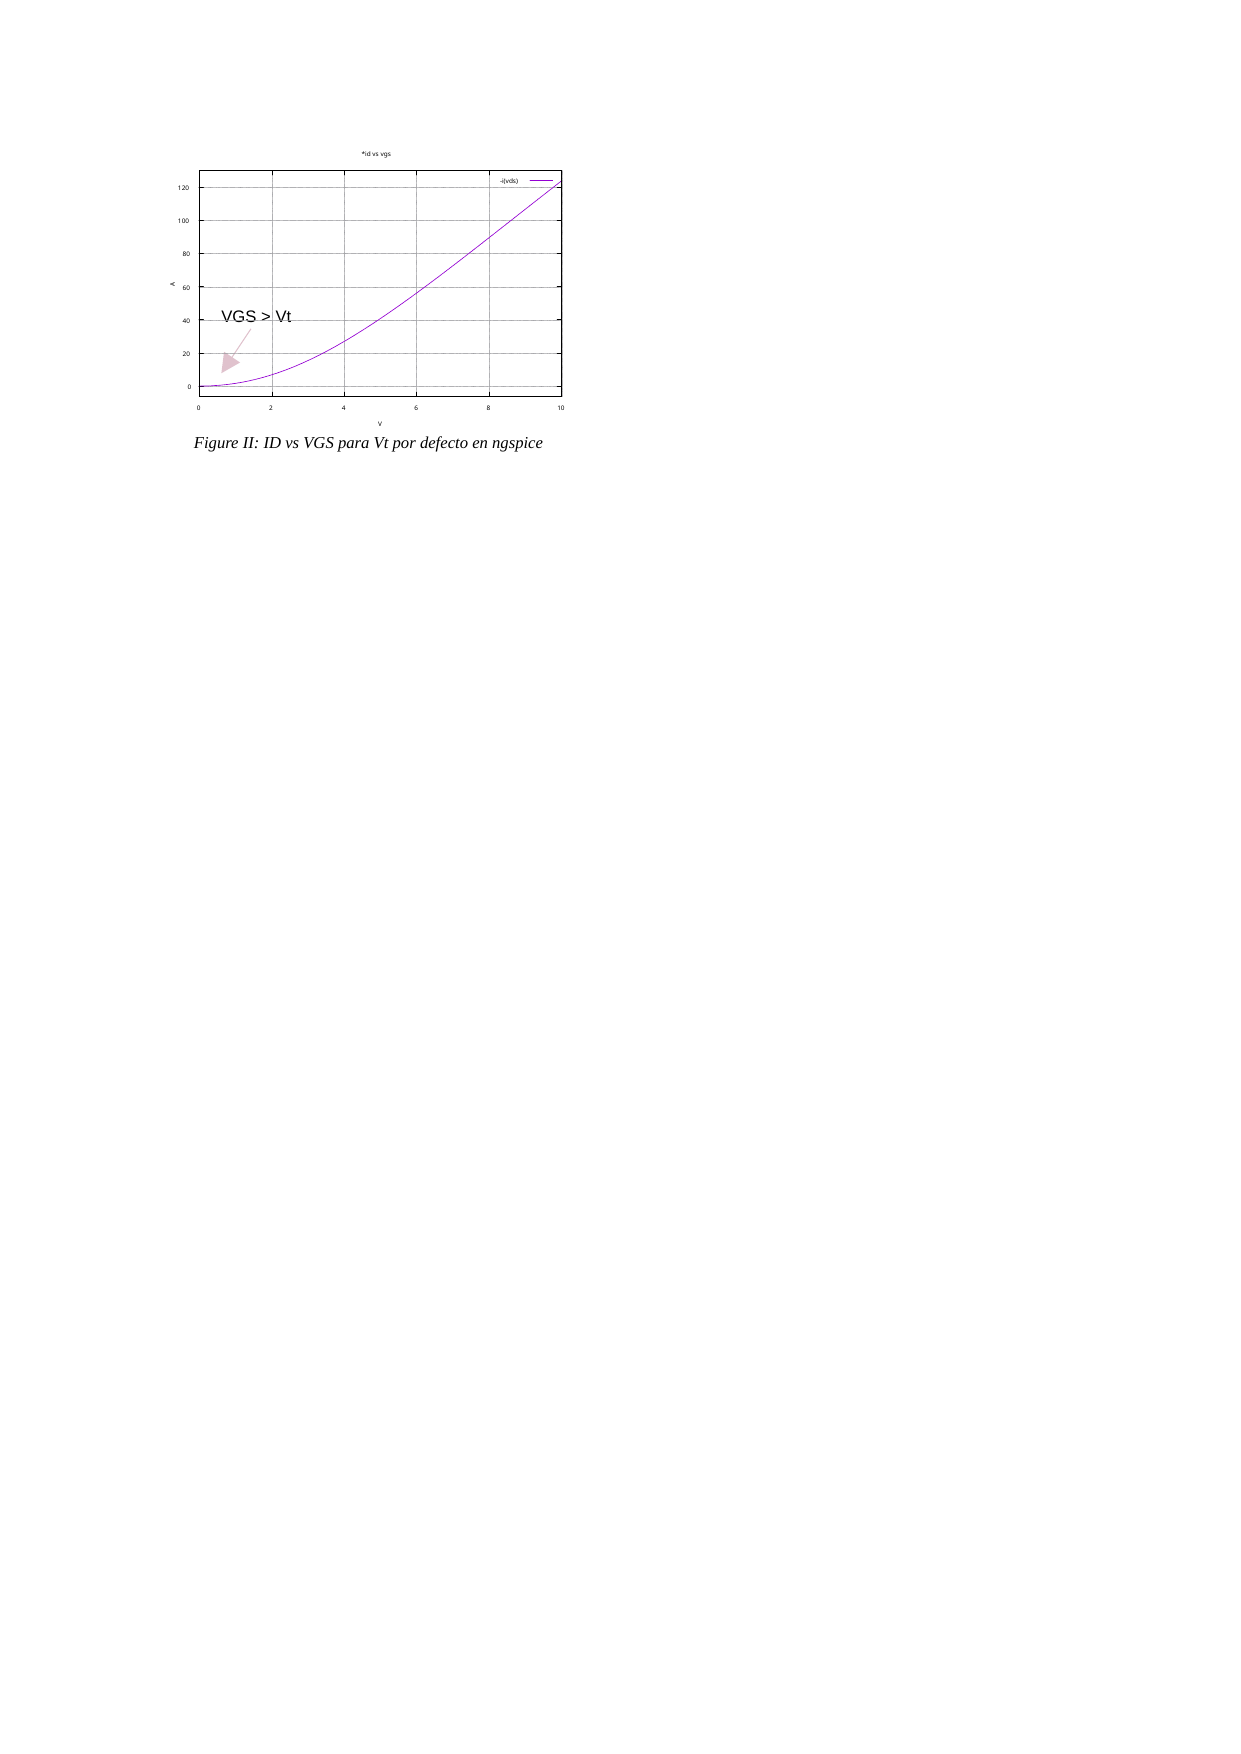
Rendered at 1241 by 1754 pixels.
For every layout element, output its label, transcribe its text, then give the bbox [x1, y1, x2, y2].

text Figure II: ID vs VGS para Vt por defecto en ngspice [162, 149, 576, 452]
